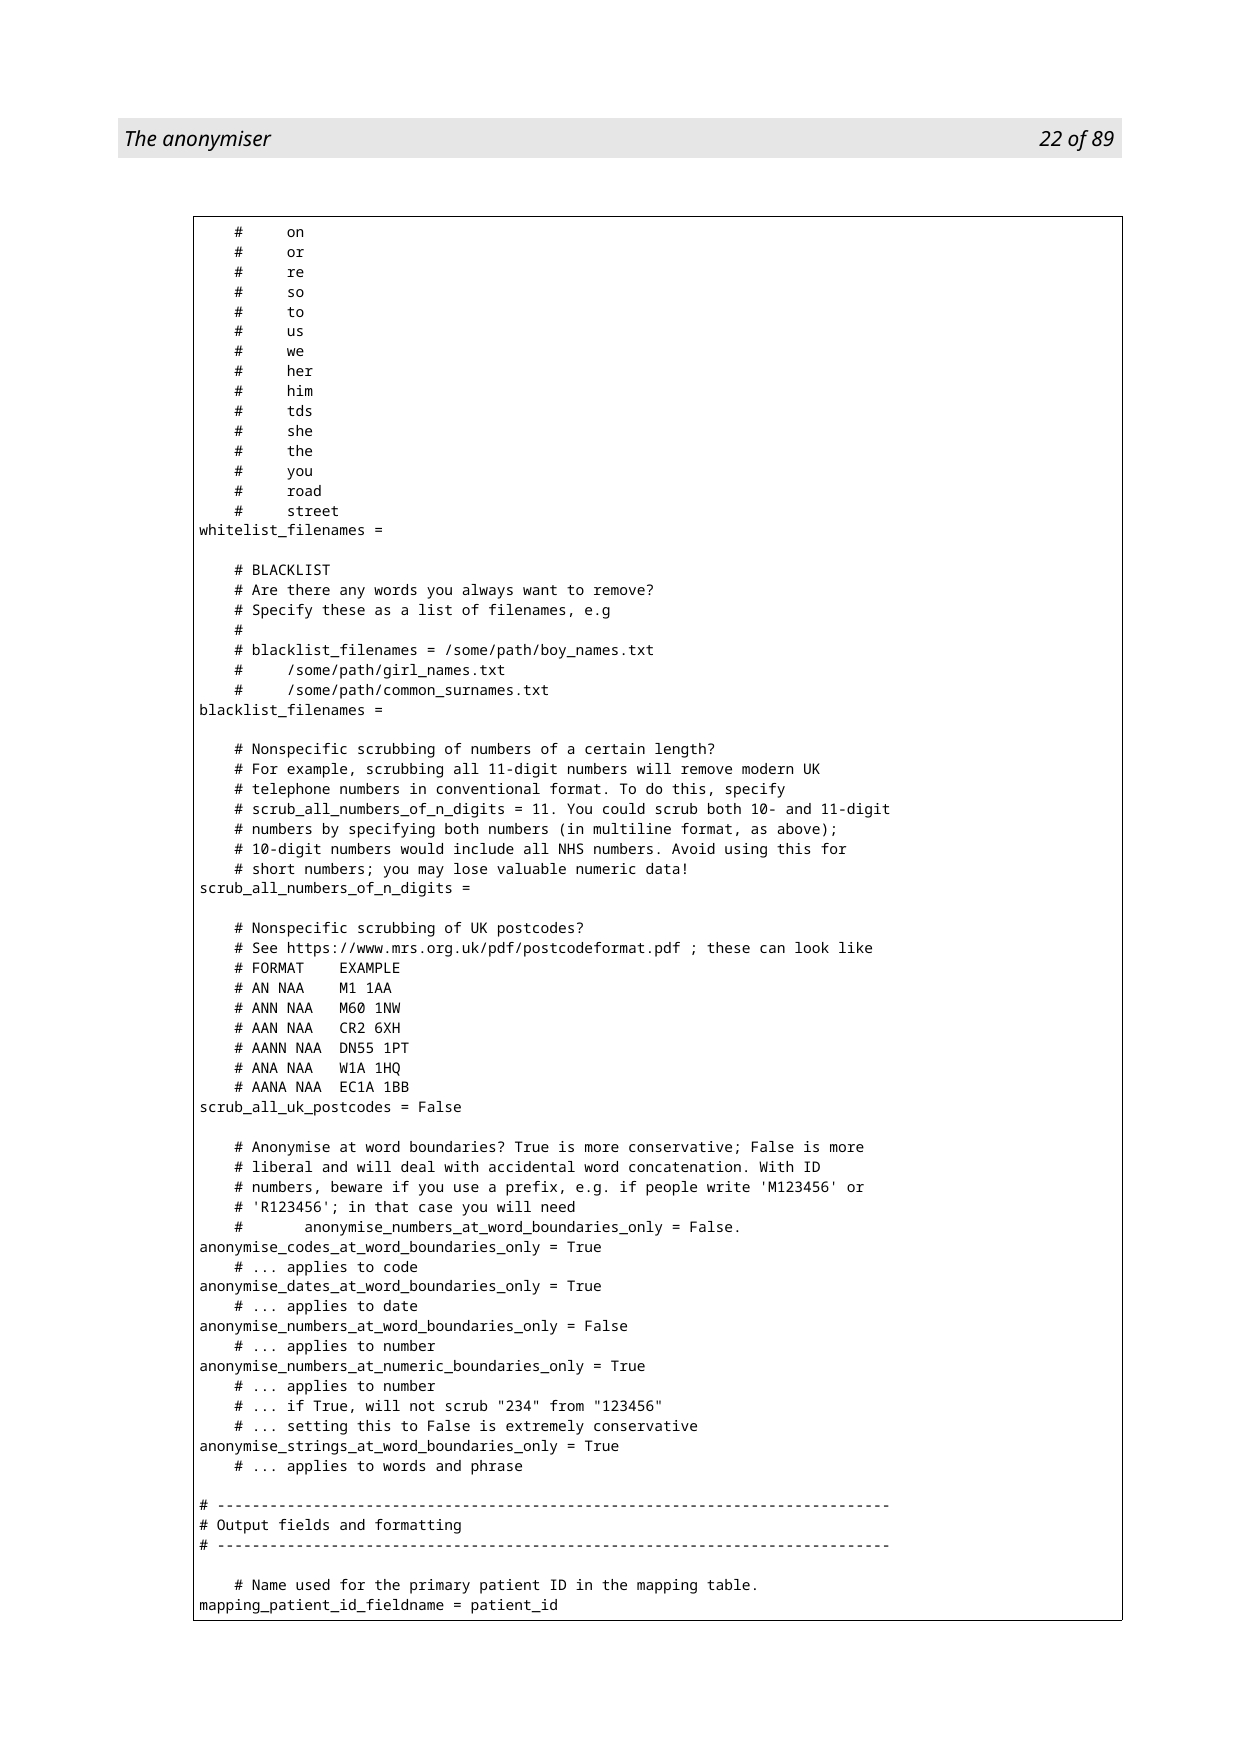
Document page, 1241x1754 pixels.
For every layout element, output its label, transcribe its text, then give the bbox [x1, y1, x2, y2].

table_header # on # or # re # so # to # us # we # her # him # tds # she # the # you # road # street whitelist_filenames = # BLACKLIST # Are there any words you always want to remove? # Specify these as a list of filenames, e.g # # blacklist_filenames = /some/path/boy_names.txt # /some/path/girl_names.txt # /some/path/common_surnames.txt blacklist_filenames = # Nonspecific scrubbing of numbers of a certain length? # For example, scrubbing all 11-digit numbers will remove modern UK # telephone numbers in conventional format. To do this, specify # scrub_all_numbers_of_n_digits = 11. You could scrub both 10- and 11-digit # numbers by specifying both numbers (in multiline format, as above); # 10-digit numbers would include all NHS numbers. Avoid using this for # short numbers; you may lose valuable numeric data! scrub_all_numbers_of_n_digits = # Nonspecific scrubbing of UK postcodes? # See https://www.mrs.org.uk/pdf/postcodeformat.pdf ; these can look like # FORMAT EXAMPLE # AN NAA M1 1AA # ANN NAA M60 1NW # AAN NAA CR2 6XH # AANN NAA DN55 1PT # ANA NAA W1A 1HQ # AANA NAA EC1A 1BB scrub_all_uk_postcodes = False # Anonymise at word boundaries? True is more conservative; False is more # liberal and will deal with accidental word concatenation. With ID # numbers, beware if you use a prefix, e.g. if people write 'M123456' or # 'R123456'; in that case you will need # anonymise_numbers_at_word_boundaries_only = False. anonymise_codes_at_word_boundaries_only = True # ... applies to code anonymise_dates_at_word_boundaries_only = True # ... applies to date anonymise_numbers_at_word_boundaries_only = False # ... applies to number anonymise_numbers_at_numeric_boundaries_only = True # ... applies to number # ... if True, will not scrub "234" from "123456" # ... setting this to False is extremely conservative anonymise_strings_at_word_boundaries_only = True # ... applies to words and phrase # ----------------------------------------------------------------------------- # Output fields and formatting # ----------------------------------------------------------------------------- # Name used for the primary patient ID in the mapping table. mapping_patient_id_fieldname = patient_id [194, 217, 1122, 1620]
